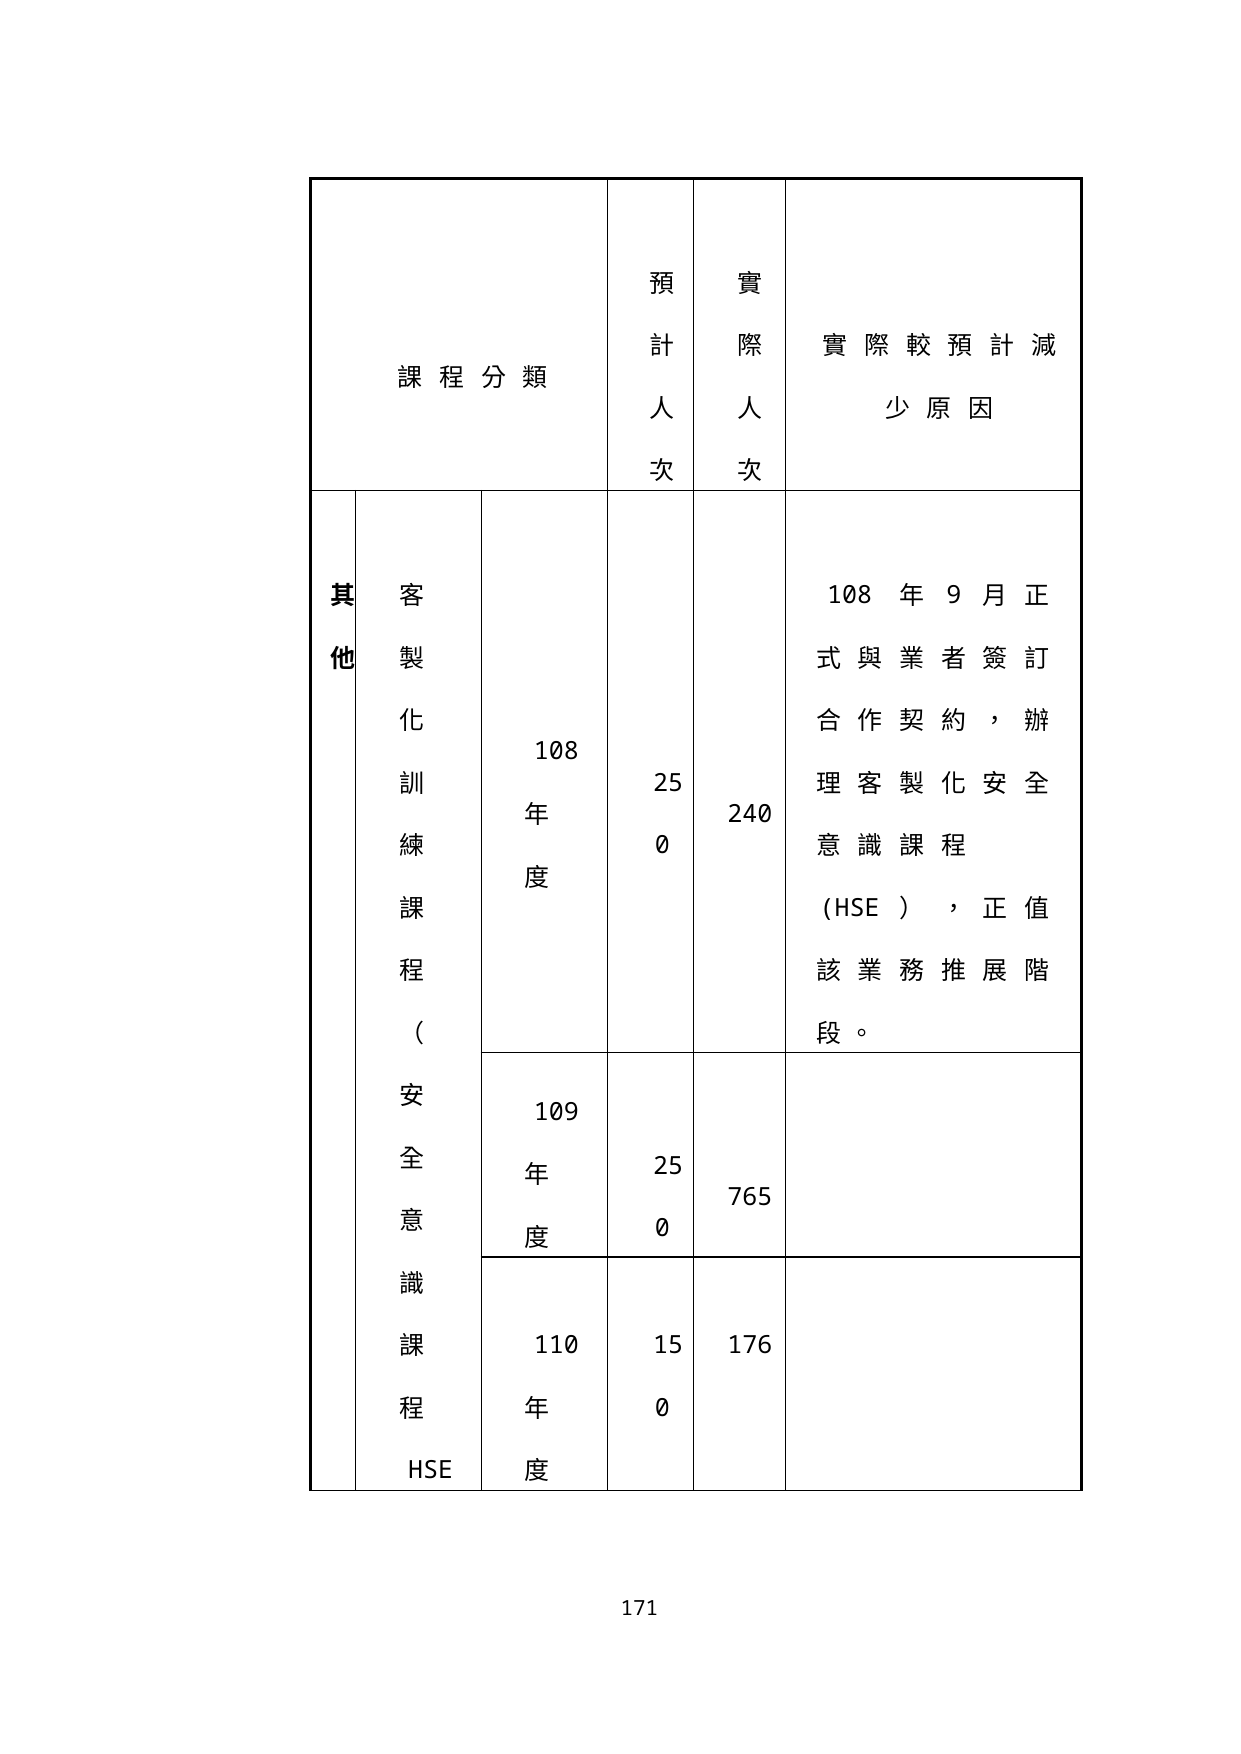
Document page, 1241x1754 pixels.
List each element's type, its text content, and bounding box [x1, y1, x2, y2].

table_header 預計人次 [608, 180, 693, 490]
table_cell 109年度 [482, 1053, 607, 1256]
table_cell 765 [694, 1053, 785, 1256]
table_header 實際人次 [694, 180, 785, 490]
table_cell 240 [694, 491, 785, 1052]
table_header 課程分類 [312, 180, 607, 490]
table_cell 110年度 [482, 1258, 607, 1490]
table_cell 250 [608, 491, 693, 1052]
table_cell [786, 1258, 1080, 1490]
table_cell 108年9月正式與業者簽訂合作契約，辦理客製化安全意識課程(HSE），正值該業務推展階段。 [786, 491, 1080, 1052]
table_cell 176 [694, 1258, 785, 1490]
table_header 實際較預計減少原因 [786, 180, 1080, 490]
table_cell 150 [608, 1258, 693, 1490]
table_cell 108年度 [482, 491, 607, 1052]
table_cell 客製化訓練課程（安全意識課程HSE） [356, 491, 481, 1490]
table_cell [786, 1053, 1080, 1256]
table_cell 250 [608, 1053, 693, 1256]
table_cell 其他 [312, 491, 355, 1490]
